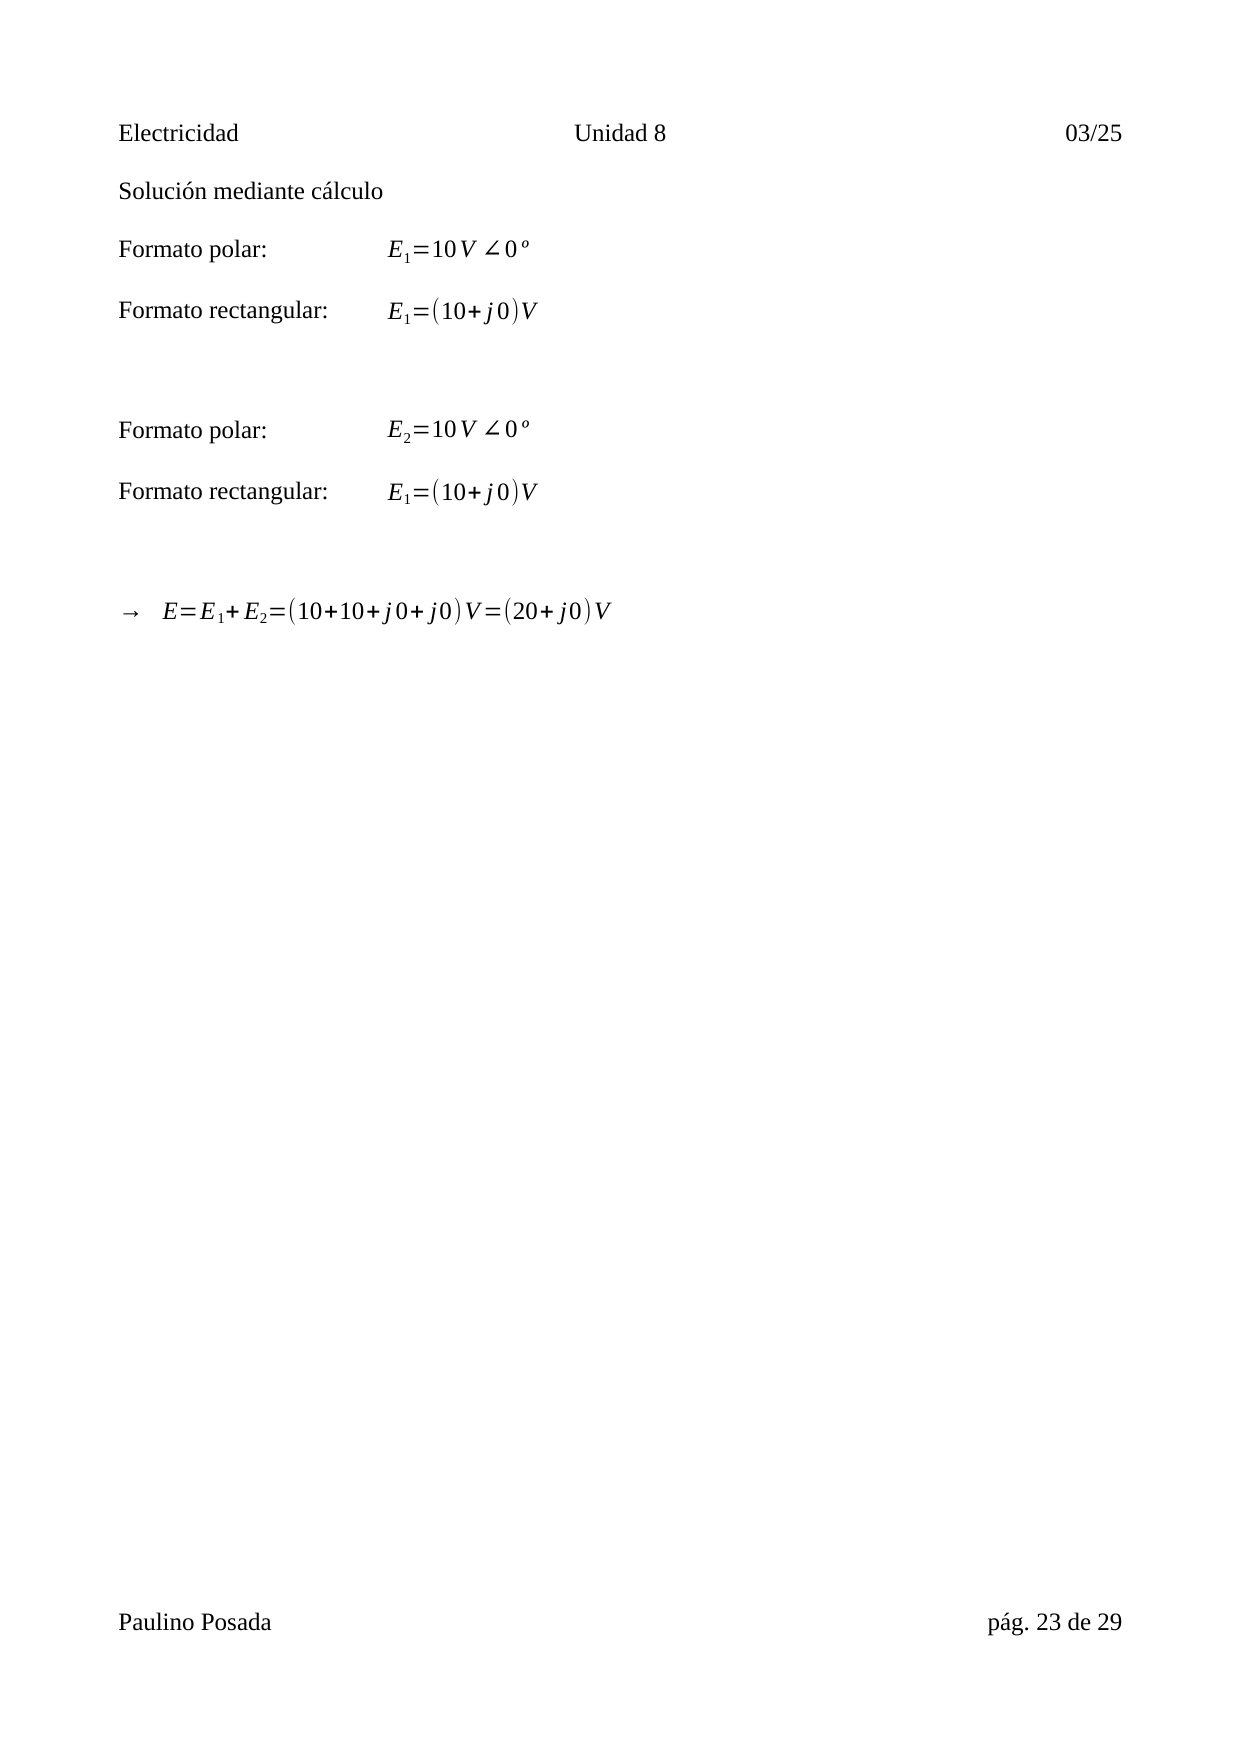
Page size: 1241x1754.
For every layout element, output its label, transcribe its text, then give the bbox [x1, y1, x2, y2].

text Formato rectangular: [118, 476, 1122, 509]
text → [118, 595, 1122, 628]
text Formato polar: [118, 234, 1122, 267]
text Formato polar: [118, 415, 1122, 447]
text Solución mediante cálculo [118, 176, 1122, 205]
text Formato rectangular: [118, 296, 1122, 328]
